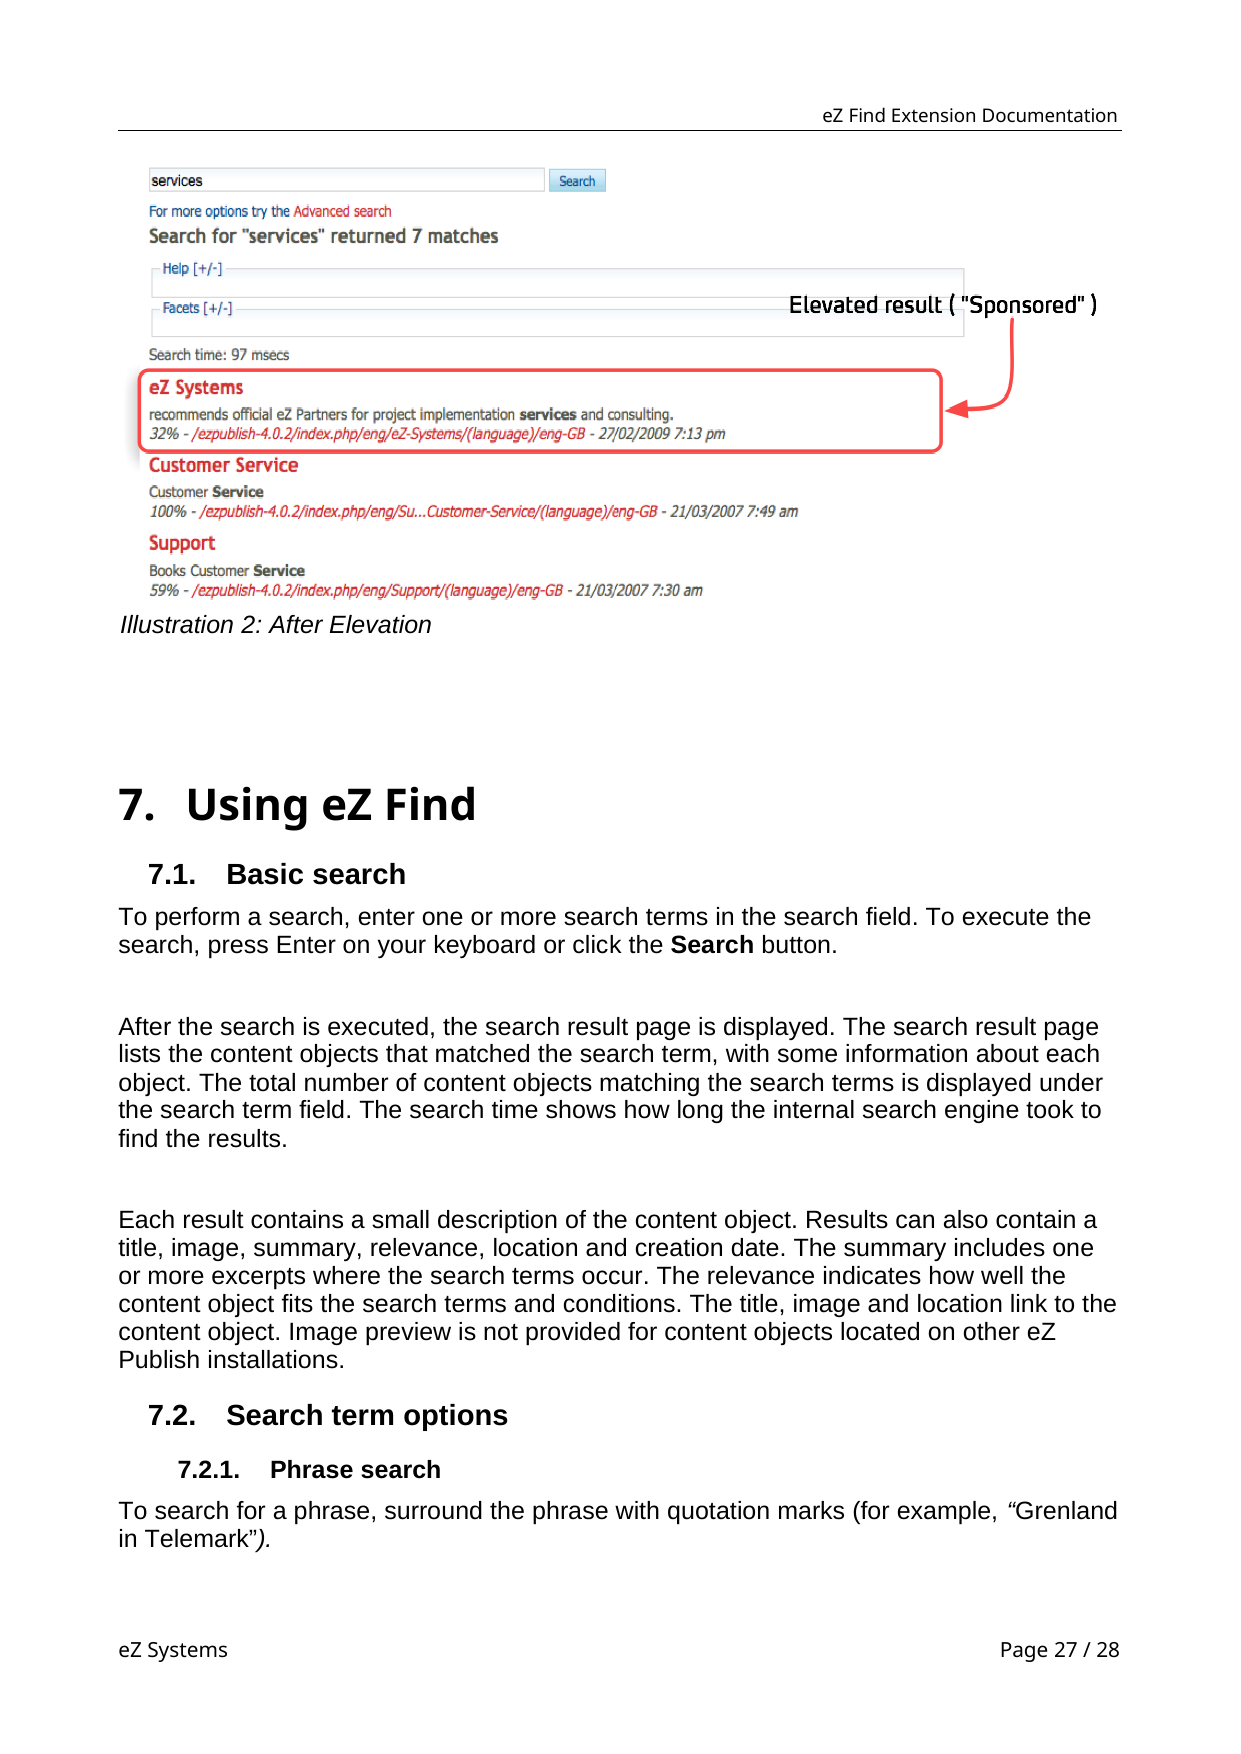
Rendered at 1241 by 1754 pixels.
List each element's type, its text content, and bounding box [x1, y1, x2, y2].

subtitle Basic search [148, 858, 1122, 891]
text Illustration 2: After Elevation [120, 611, 1124, 638]
text After the search is executed, the search result page is displayed. The search result page lists the content objects that matched the search term, with some information about each object. The total number of content objects matching the search terms is displayed under the search term field. The search time shows how long the internal search engine took to find the results. [118, 1012, 1122, 1152]
text To perform a search, enter one or more search terms in the search field. To execute the search, press Enter on your keyboard or click the Search button. [118, 903, 1122, 959]
text Each result contains a small description of the content object. Results can also contain a title, image, summary, relevance, location and creation date. The summary includes one or more excerpts where the search terms occur. The relevance indicates how well the content object fits the search terms and conditions. The title, image and location link to the content object. Image preview is not provided for content objects located on other eZ Publish installations. [118, 1205, 1122, 1373]
text To search for a phrase, surround the phrase with quotation marks (for example, “Grenland in Telemark”). [118, 1497, 1122, 1553]
subtitle Using eZ Find [118, 773, 1122, 833]
subtitle Phrase search [177, 1456, 1122, 1484]
subtitle Search term options [148, 1398, 1122, 1431]
picture [120, 160, 1110, 611]
